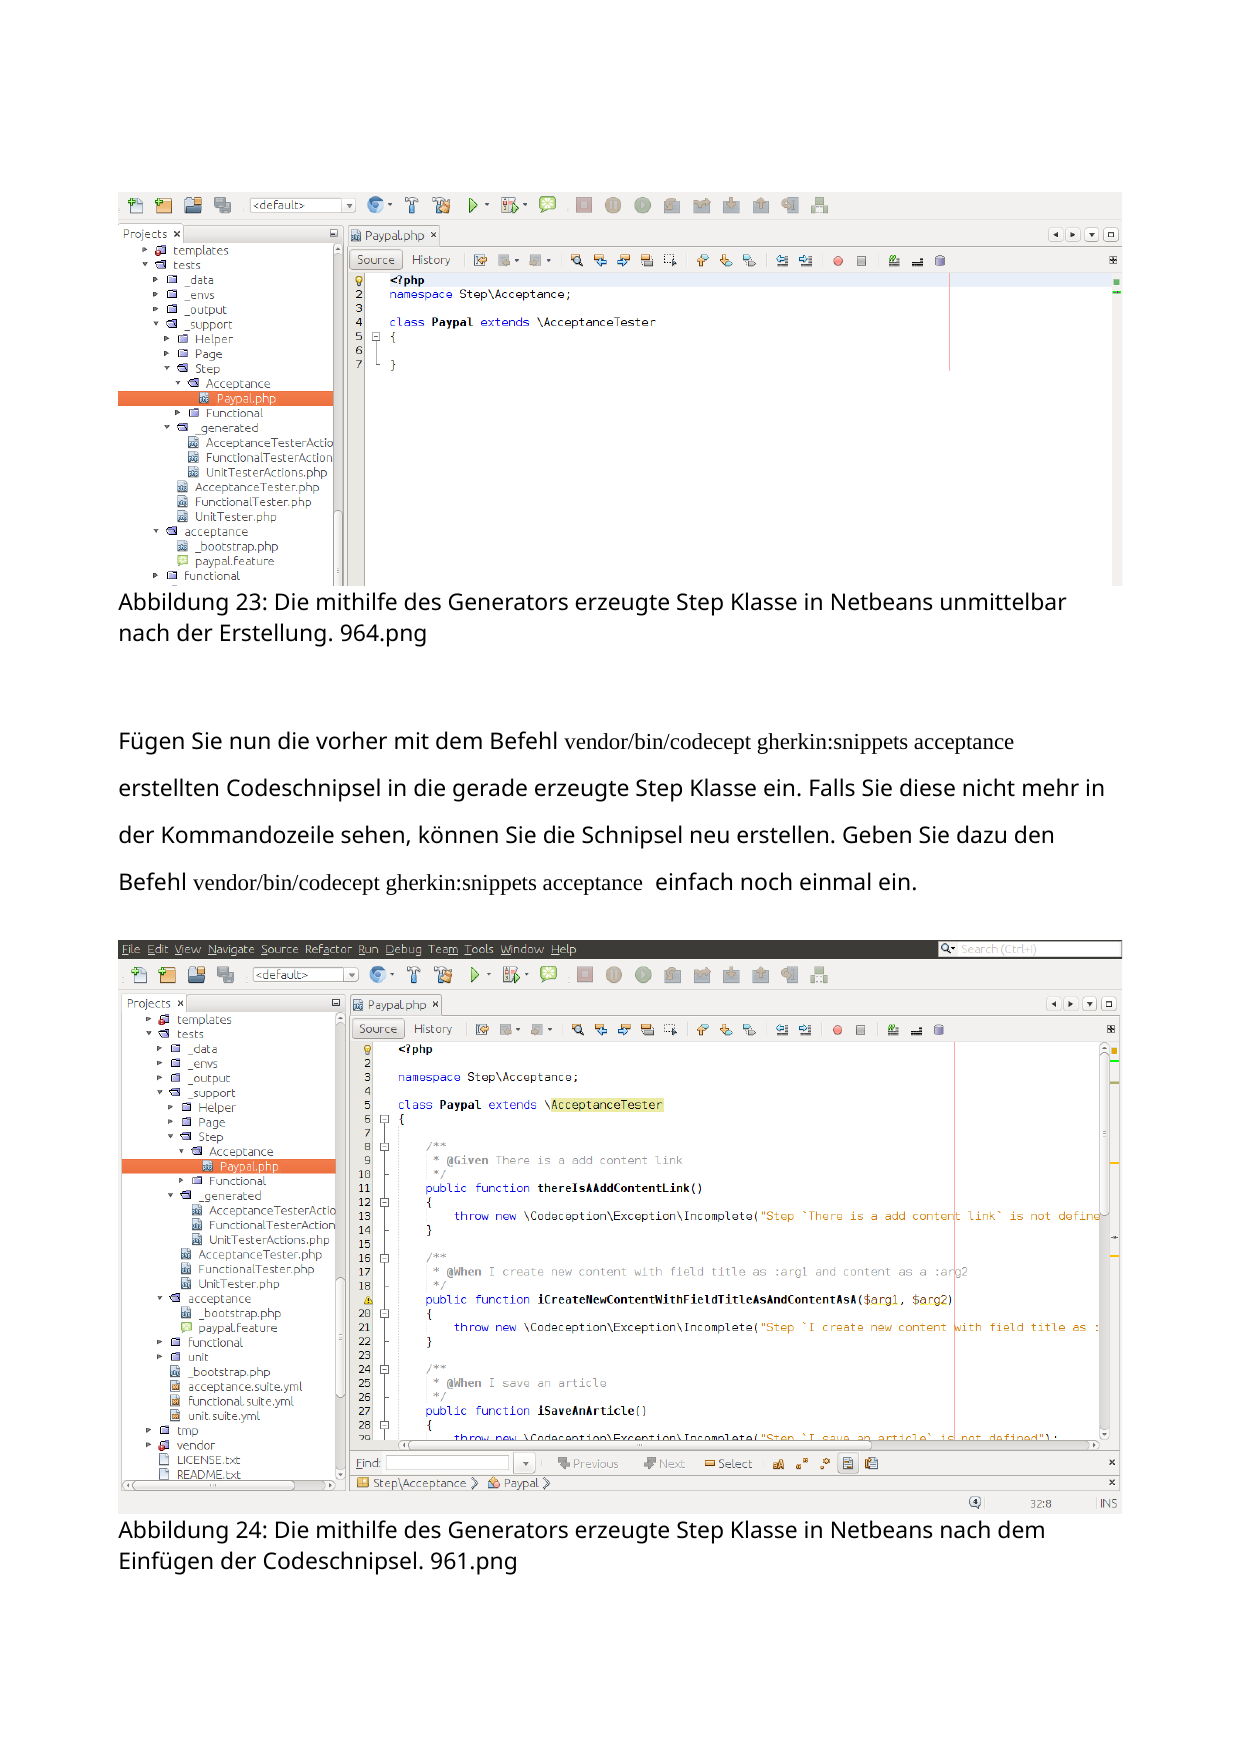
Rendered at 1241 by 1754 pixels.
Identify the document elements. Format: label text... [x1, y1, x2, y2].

text Abbildung 24: Die mithilfe des Generators erzeugte Step Klasse in Netbeans nach dem Einfügen der Codeschnipsel. 961.png [118, 1514, 1122, 1576]
text Fügen Sie nun die vorher mit dem Befehl vendor/bin/codecept gherkin:snippets acceptance erstellten Codeschnipsel in die gerade erzeugte Step Klasse ein. Falls Sie diese nicht mehr in der Kommandozeile sehen, können Sie die Schnipsel neu erstellen. Geben Sie dazu den Befehl vendor/bin/codecept gherkin:snippets acceptance einfach noch einmal ein. [118, 725, 1122, 897]
text Abbildung 23: Die mithilfe des Generators erzeugte Step Klasse in Netbeans unmittelbar nach der Erstellung. 964.png [118, 586, 1122, 648]
picture [118, 192, 1123, 586]
picture [118, 940, 1123, 1514]
